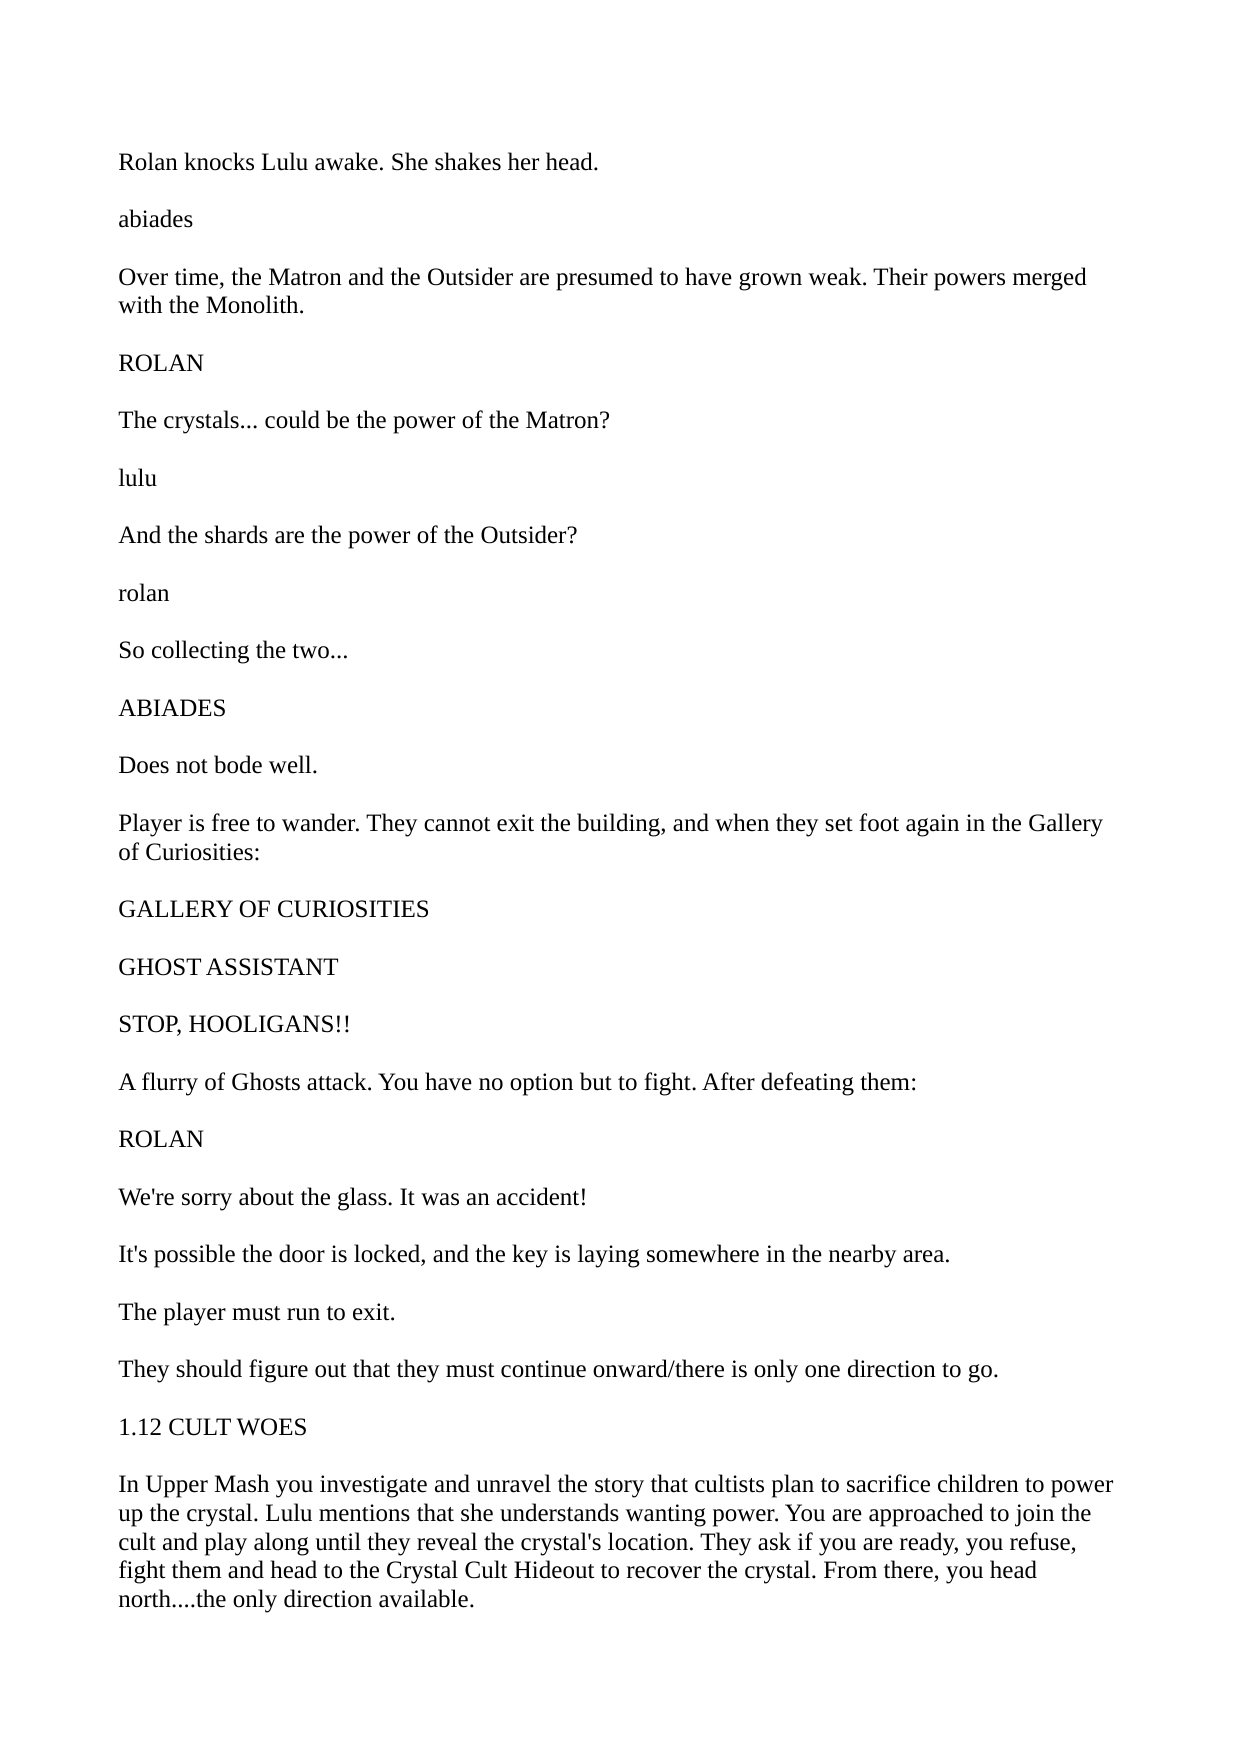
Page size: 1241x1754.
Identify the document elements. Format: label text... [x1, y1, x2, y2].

text So collecting the two... [118, 636, 1122, 664]
text Over time, the Matron and the Outsider are presumed to have grown weak. Their powers merged with the Monolith. [118, 262, 1122, 319]
text A flurry of Ghosts attack. You have no option but to fight. After defeating them: [118, 1067, 1122, 1096]
text The crystals... could be the power of the Matron? [118, 406, 1122, 434]
text They should figure out that they must continue onward/there is only one direction to go. [118, 1354, 1122, 1383]
text STOP, HOOLIGANS!! [118, 1009, 1122, 1038]
text We're sorry about the glass. It was an accident! [118, 1182, 1122, 1211]
text Does not bode well. [118, 751, 1122, 779]
text abiades [118, 204, 1122, 233]
text 1.12 CULT WOES [118, 1412, 1122, 1441]
text ROLAN [118, 1124, 1122, 1153]
text Rolan knocks Lulu awake. She shakes her head. [118, 147, 1122, 176]
text lulu [118, 463, 1122, 492]
text And the shards are the power of the Outsider? [118, 521, 1122, 549]
text ABIADES [118, 693, 1122, 722]
text The player must run to exit. [118, 1297, 1122, 1326]
text GALLERY OF CURIOSITIES [118, 894, 1122, 923]
text ROLAN [118, 348, 1122, 377]
text Player is free to wander. They cannot exit the building, and when they set foot again in the Gallery of Curiosities: [118, 808, 1122, 866]
text GHOST ASSISTANT [118, 952, 1122, 981]
text It's possible the door is locked, and the key is laying somewhere in the nearby area. [118, 1239, 1122, 1268]
text rolan [118, 578, 1122, 607]
text In Upper Mash you investigate and unravel the story that cultists plan to sacrifice children to power up the crystal. Lulu mentions that she understands wanting power. You are approached to join the cult and play along until they reveal the crystal's location. They ask if you are ready, you refuse, fight them and head to the Crystal Cult Hideout to recover the crystal. From there, you head north....the only direction available. [118, 1469, 1122, 1613]
